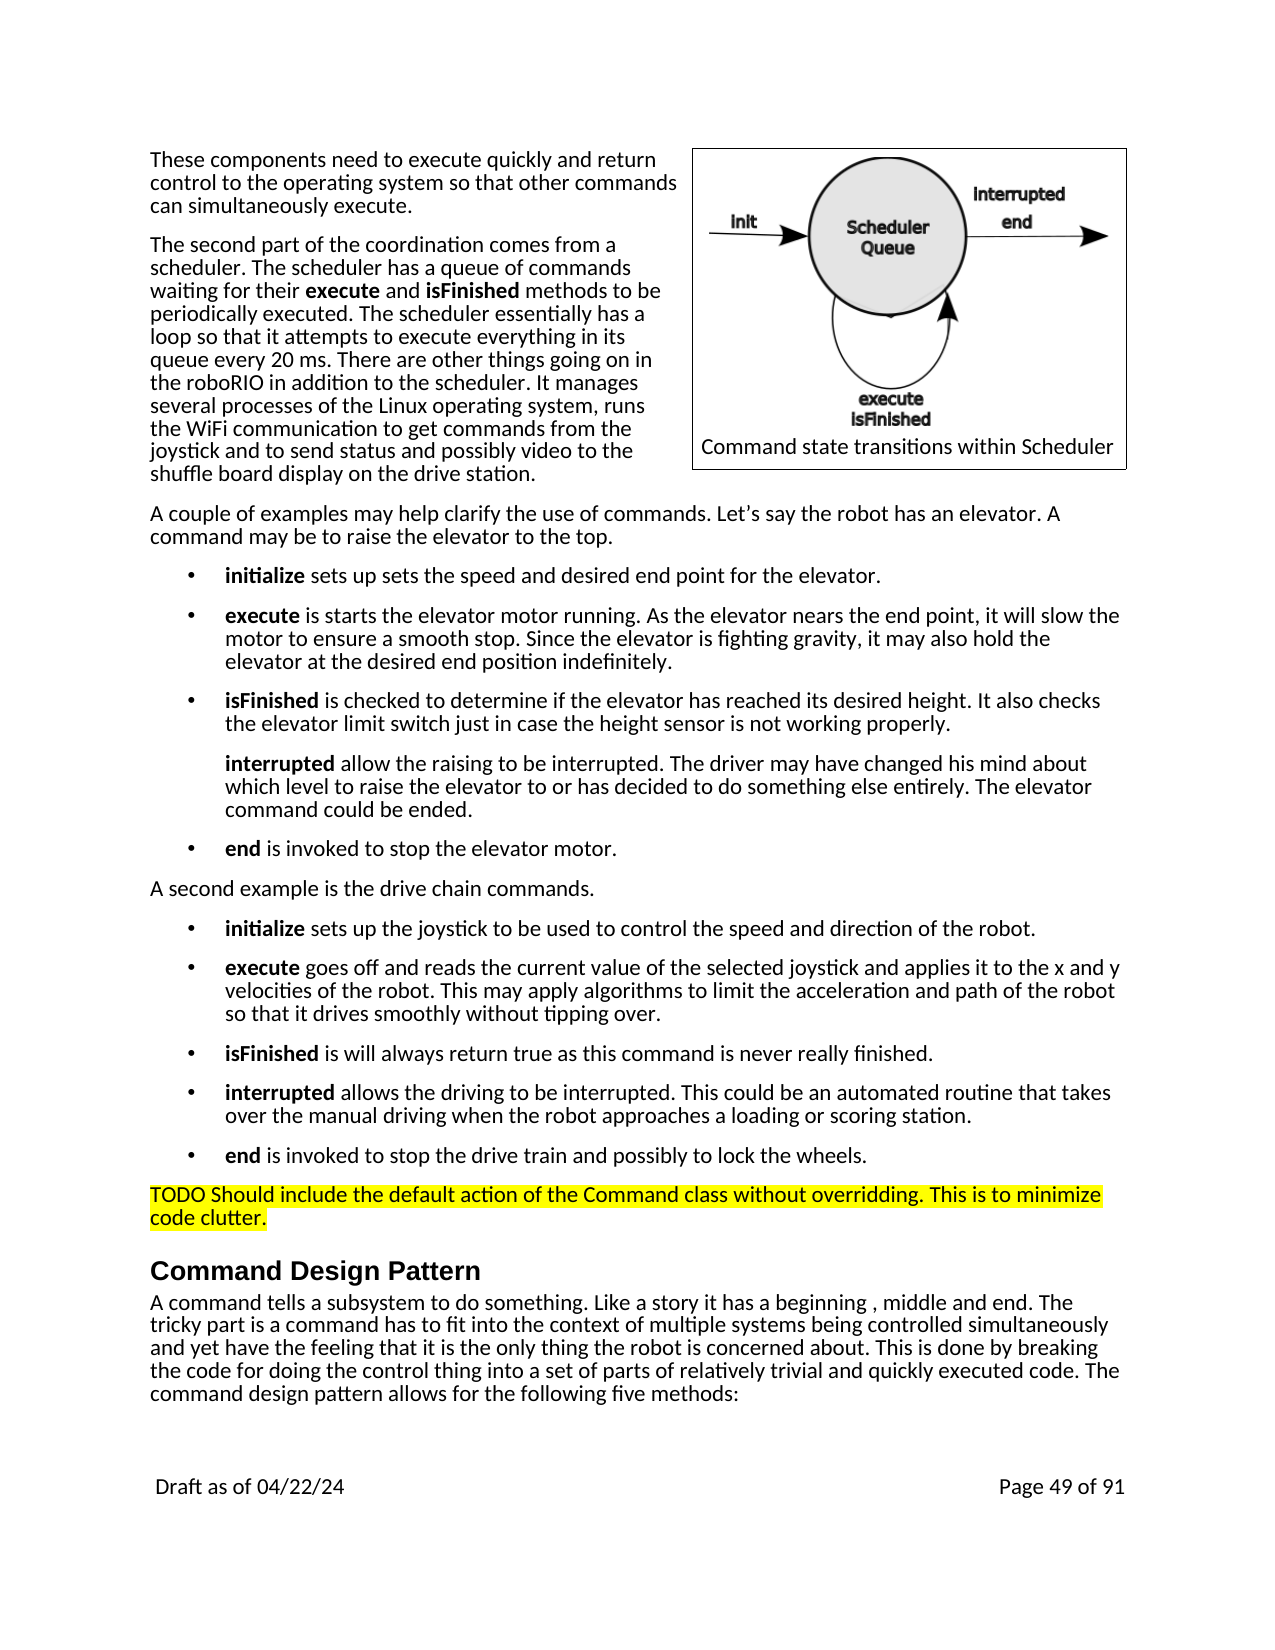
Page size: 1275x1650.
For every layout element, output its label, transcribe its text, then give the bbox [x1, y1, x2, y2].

text TODO Should include the default action of the Command class without overridding. This is to minimize code clutter. [150, 1185, 1125, 1231]
list execute goes off and reads the current value of the selected joystick and applies it to the x and y velocities of the robot. This may apply algorithms to limit the acceleration and path of the robot so that it drives smoothly without tipping over. [187, 958, 1125, 1027]
text A couple of examples may help clarify the use of commands. Let’s say the robot has an elevator. A command may be to raise the elevator to the top. [150, 504, 1125, 550]
list initialize sets up sets the speed and desired end point for the elevator. [187, 567, 1125, 589]
text A second example is the drive chain commands. [150, 879, 1125, 902]
list end is invoked to stop the elevator motor. [187, 839, 1125, 862]
list isFinished is checked to determine if the elevator has reached its desired height. It also checks the elevator limit switch just in case the height sensor is not working properly. [187, 692, 1125, 737]
text Command state transitions within Scheduler [701, 157, 1117, 460]
picture [709, 157, 1109, 426]
subtitle Command Design Pattern [150, 1256, 1125, 1287]
text A command tells a subsystem to do something. Like a story it has a beginning , middle and end. The tricky part is a command has to fit into the context of multiple systems being controlled simultaneously and yet have the feeling that it is the only thing the robot is concerned about. This is done by breaking the code for doing the control thing into a set of parts of relatively trivial and quickly executed code. The command design pattern allows for the following five methods: [150, 1293, 1125, 1407]
list interrupted allow the raising to be interrupted. The driver may have changed his mind about which level to raise the elevator to or has decided to do something else entirely. The elevator command could be ended. [187, 754, 1125, 823]
text These components need to execute quickly and return control to the operating system so that other commands can simultaneously execute. [150, 150, 692, 219]
text The second part of the coordination comes from a scheduler. The scheduler has a queue of commands waiting for their execute and isFinished methods to be periodically executed. The scheduler essentially has a loop so that it attempts to execute everything in its queue every 20 ms. There are other things going on in the roboRIO in addition to the scheduler. It manages several processes of the Linux operating system, runs the WiFi communication to get commands from the joystick and to send status and possibly video to the shuffle board display on the drive station. [150, 235, 1125, 487]
list end is invoked to stop the drive train and possibly to lock the wheels. [187, 1146, 1125, 1169]
list interrupted allows the driving to be interrupted. This could be an automated routine that takes over the manual driving when the robot approaches a loading or scoring station. [187, 1083, 1125, 1129]
list execute is starts the elevator motor running. As the elevator nears the end point, it will slow the motor to ensure a smooth stop. Since the elevator is fighting gravity, it may also hold the elevator at the desired end position indefinitely. [187, 606, 1125, 675]
list isFinished is will always return true as this command is never really finished. [187, 1044, 1125, 1067]
list initialize sets up the joystick to be used to control the speed and direction of the robot. [187, 919, 1125, 942]
text [693, 149, 1126, 469]
